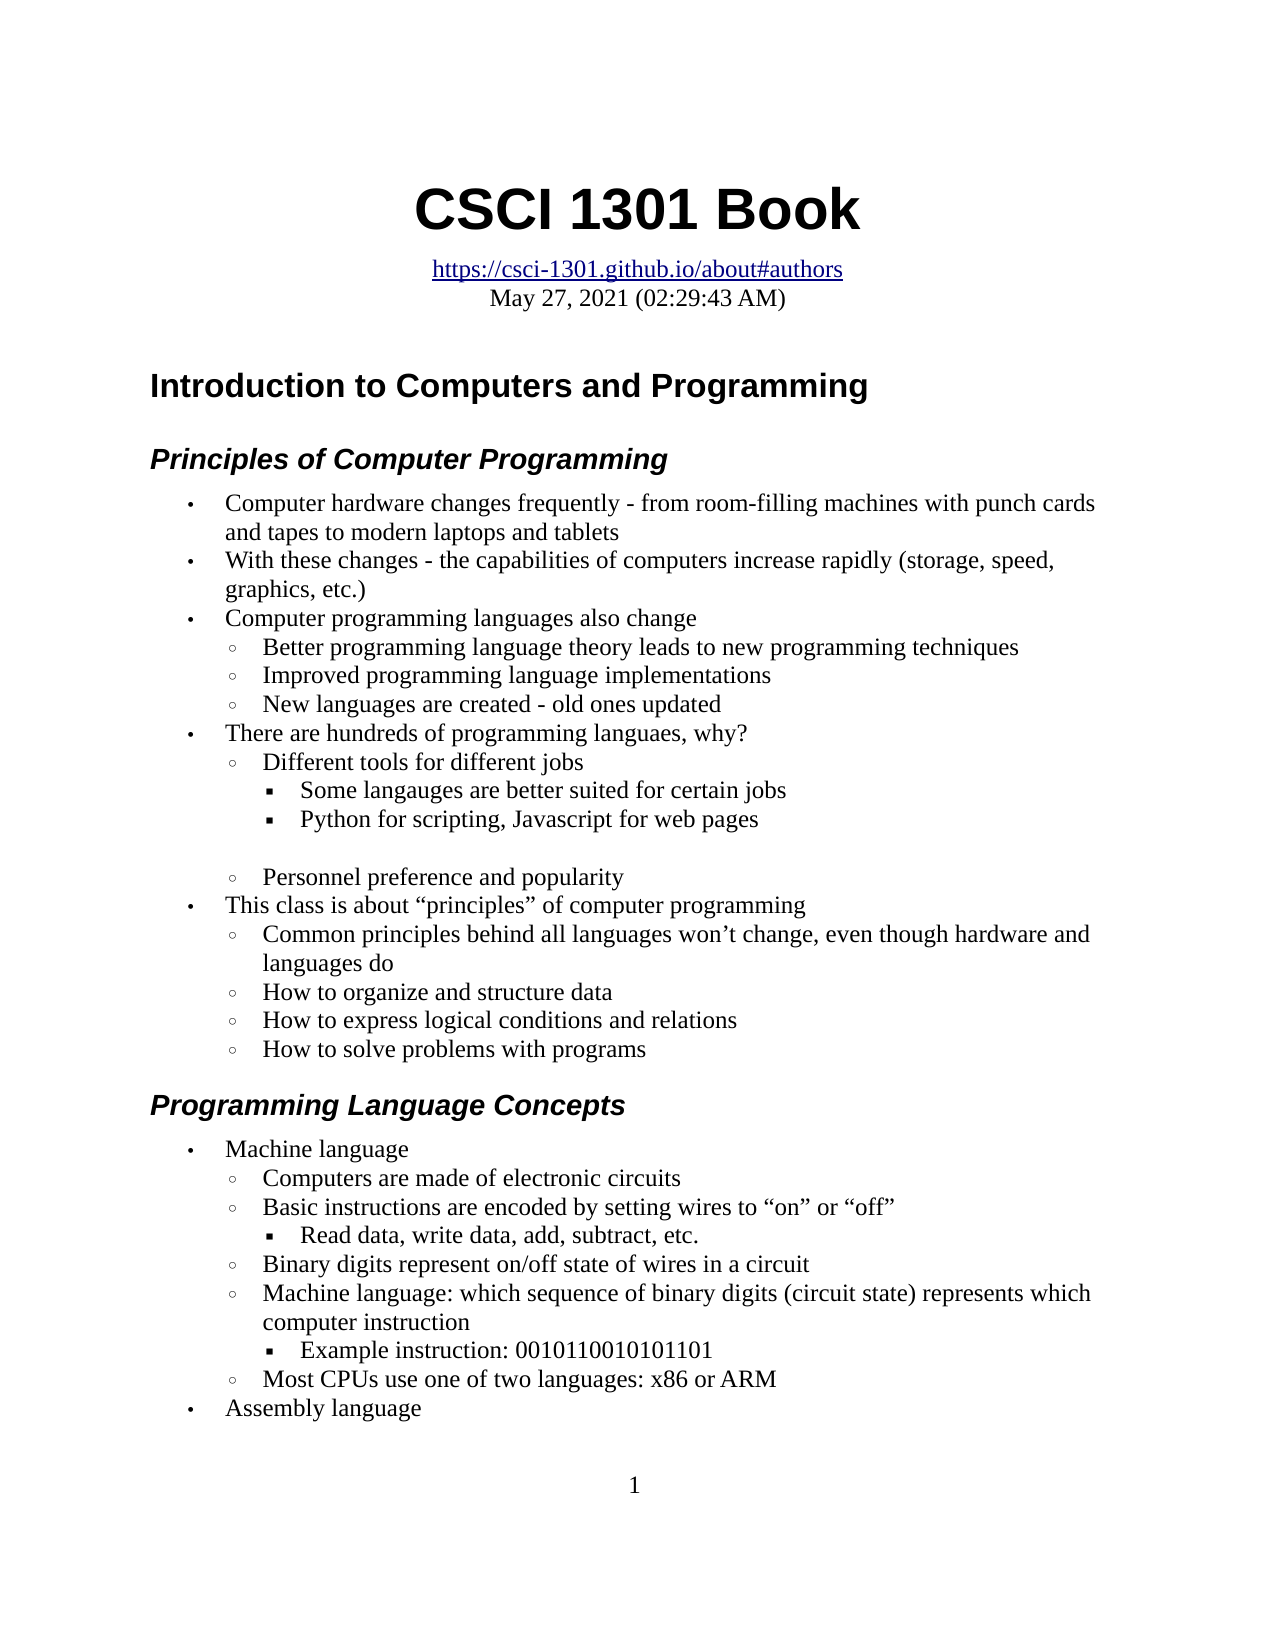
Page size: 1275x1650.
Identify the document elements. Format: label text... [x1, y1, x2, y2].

list Machine language [187, 1134, 1125, 1163]
list Computers are made of electronic circuits [225, 1163, 1125, 1192]
list How to organize and structure data [225, 977, 1125, 1006]
text https://csci-1301.github.io/about#authors [150, 254, 1125, 283]
list There are hundreds of programming languaes, why? [187, 718, 1125, 747]
list Assembly language [187, 1393, 1125, 1422]
text May 27, 2021 (02:29:43 AM) [150, 283, 1125, 312]
list Personnel preference and popularity [225, 862, 1125, 891]
list New languages are created - old ones updated [225, 689, 1125, 718]
list Improved programming language implementations [225, 661, 1125, 689]
list Some langauges are better suited for certain jobs [262, 776, 1125, 804]
list Most CPUs use one of two languages: x86 or ARM [225, 1364, 1125, 1393]
list Binary digits represent on/off state of wires in a circuit [225, 1249, 1125, 1278]
subtitle Introduction to Computers and Programming [150, 366, 1125, 404]
list Machine language: which sequence of binary digits (circuit state) represents which computer instruction [225, 1278, 1125, 1335]
list With these changes - the capabilities of computers increase rapidly (storage, speed, graphics, etc.) [187, 546, 1125, 603]
list How to express logical conditions and relations [225, 1006, 1125, 1034]
subtitle Principles of Computer Programming [150, 442, 1125, 476]
list How to solve problems with programs [225, 1034, 1125, 1063]
list Computer programming languages also change [187, 603, 1125, 632]
list This class is about “principles” of computer programming [187, 891, 1125, 919]
list Common principles behind all languages won’t change, even though hardware and languages do [225, 919, 1125, 977]
list Better programming language theory leads to new programming techniques [225, 632, 1125, 661]
title CSCI 1301 Book [150, 175, 1125, 242]
list Example instruction: 0010110010101101 [262, 1335, 1125, 1364]
list Read data, write data, add, subtract, etc. [262, 1220, 1125, 1249]
list Basic instructions are encoded by setting wires to “on” or “off” [225, 1192, 1125, 1220]
list Computer hardware changes frequently - from room-filling machines with punch cards and tapes to modern laptops and tablets [187, 488, 1125, 546]
subtitle Programming Language Concepts [150, 1088, 1125, 1122]
list Different tools for different jobs [225, 747, 1125, 776]
list Python for scripting, Javascript for web pages [262, 804, 1125, 862]
